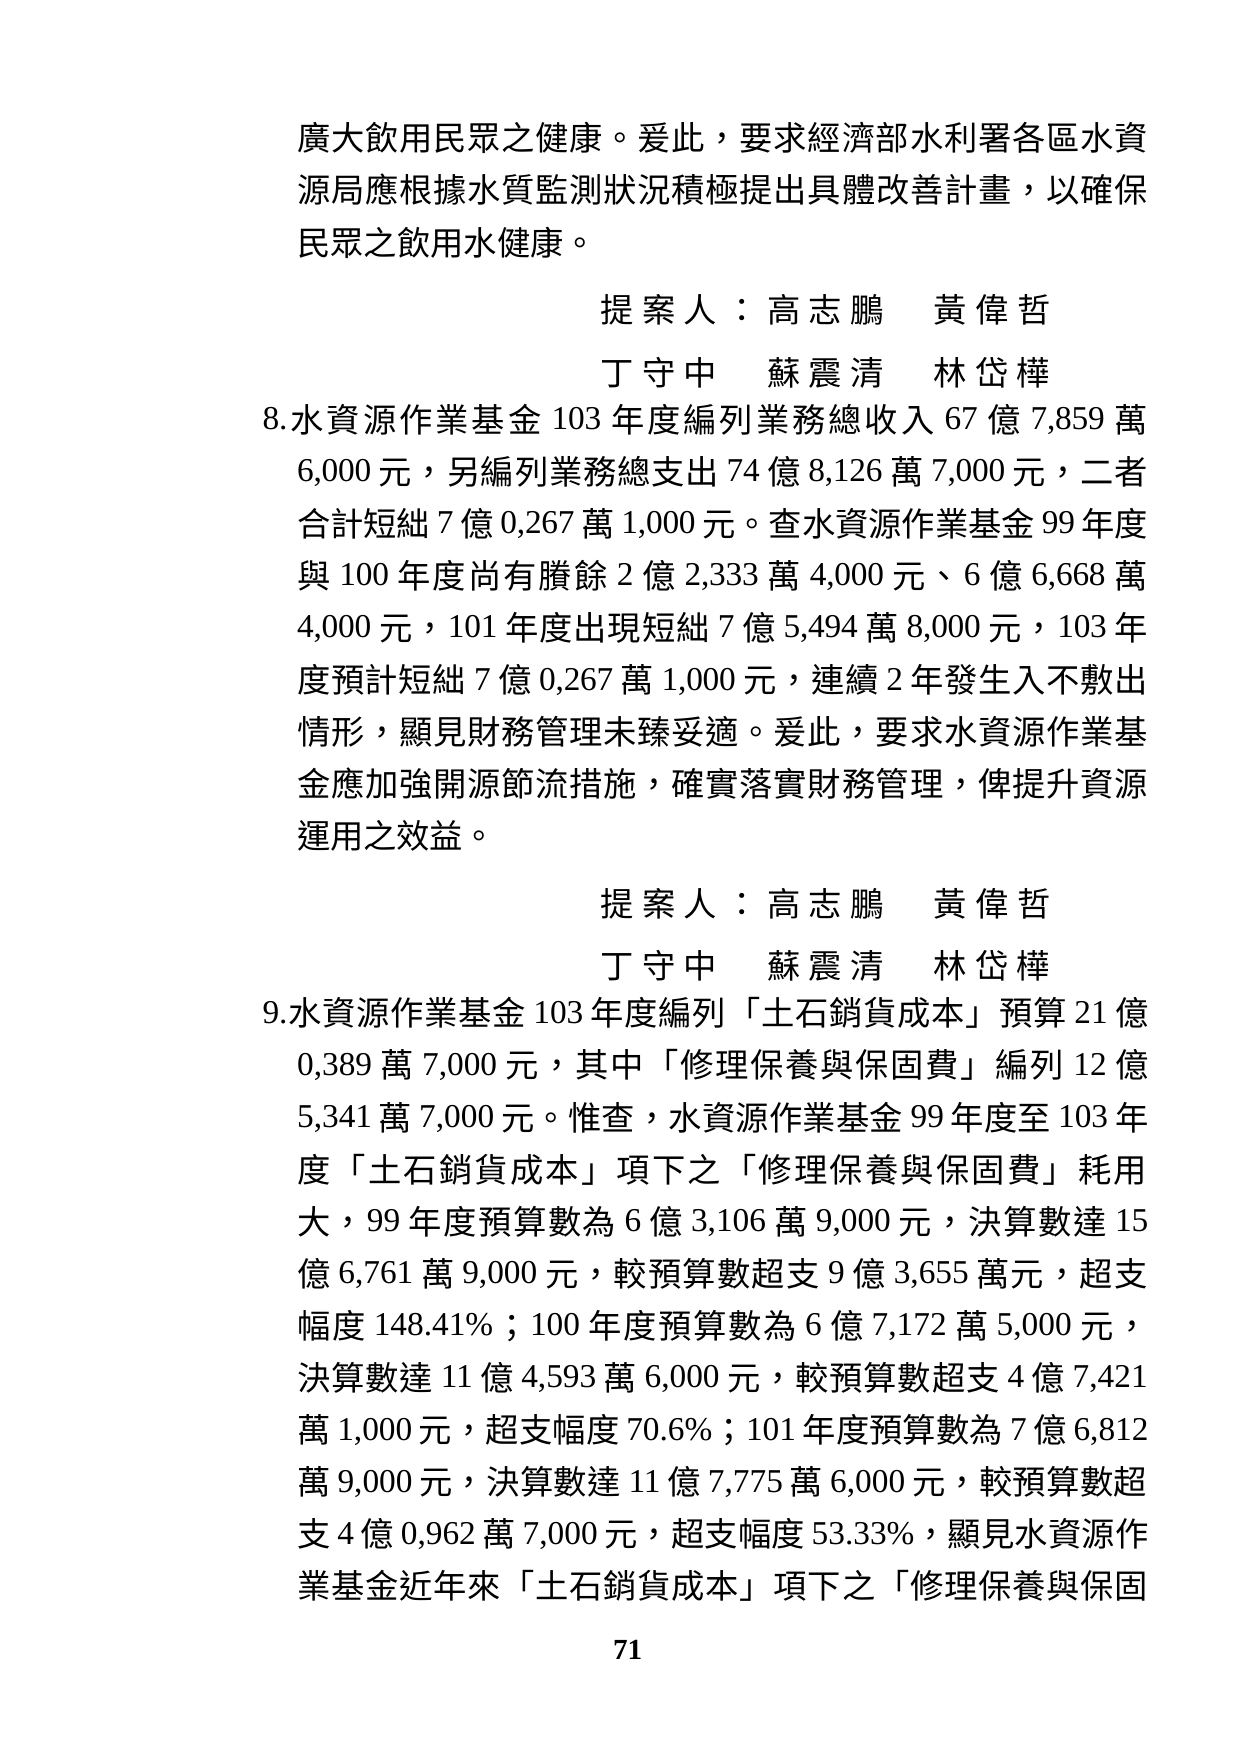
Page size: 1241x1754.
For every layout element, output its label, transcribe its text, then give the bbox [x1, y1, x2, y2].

text 9.水資源作業基金103年度編列「土石銷貨成本」預算21億0,389萬7,000元，其中「修理保養與保固費」編列12億5,341萬7,000元。惟查，水資源作業基金99年度至103年度「土石銷貨成本」項下之「修理保養與保固費」耗用大，99年度預算數為6億3,106萬9,000元，決算數達15億6,761萬9,000元，較預算數超支9億3,655萬元，超支幅度148.41%；100年度預算數為6億7,172萬5,000元，決算數達11億4,593萬6,000元，較預算數超支4億7,421萬1,000元，超支幅度70.6%；101年度預算數為7億6,812萬9,000元，決算數達11億7,775萬6,000元，較預算數超支4億0,962萬7,000元，超支幅度53.33%，顯見水資源作業基金近年來「土石銷貨成本」項下之「修理保養與保固 [262, 985, 1148, 1610]
text 廣大飲用民眾之健康。爰此，要求經濟部水利署各區水資源局應根據水質監測狀況積極提出具體改善計畫，以確保民眾之飲用水健康。 [262, 110, 1148, 266]
text 提案人：高志鵬 黃偉哲 丁守中 蘇震清 林岱樺 [591, 266, 1131, 391]
text 8.水資源作業基金103年度編列業務總收入67億7,859萬6,000元，另編列業務總支出74億8,126萬7,000元，二者合計短絀7億0,267萬1,000元。查水資源作業基金99年度與100年度尚有賸餘2億2,333萬4,000元、6億6,668萬4,000元，101年度出現短絀7億5,494萬8,000元，103年度預計短絀7億0,267萬1,000元，連續2年發生入不敷出情形，顯見財務管理未臻妥適。爰此，要求水資源作業基金應加強開源節流措施，確實落實財務管理，俾提升資源運用之效益。 [262, 391, 1148, 860]
text 提案人：高志鵬 黃偉哲 丁守中 蘇震清 林岱樺 [591, 860, 1131, 985]
